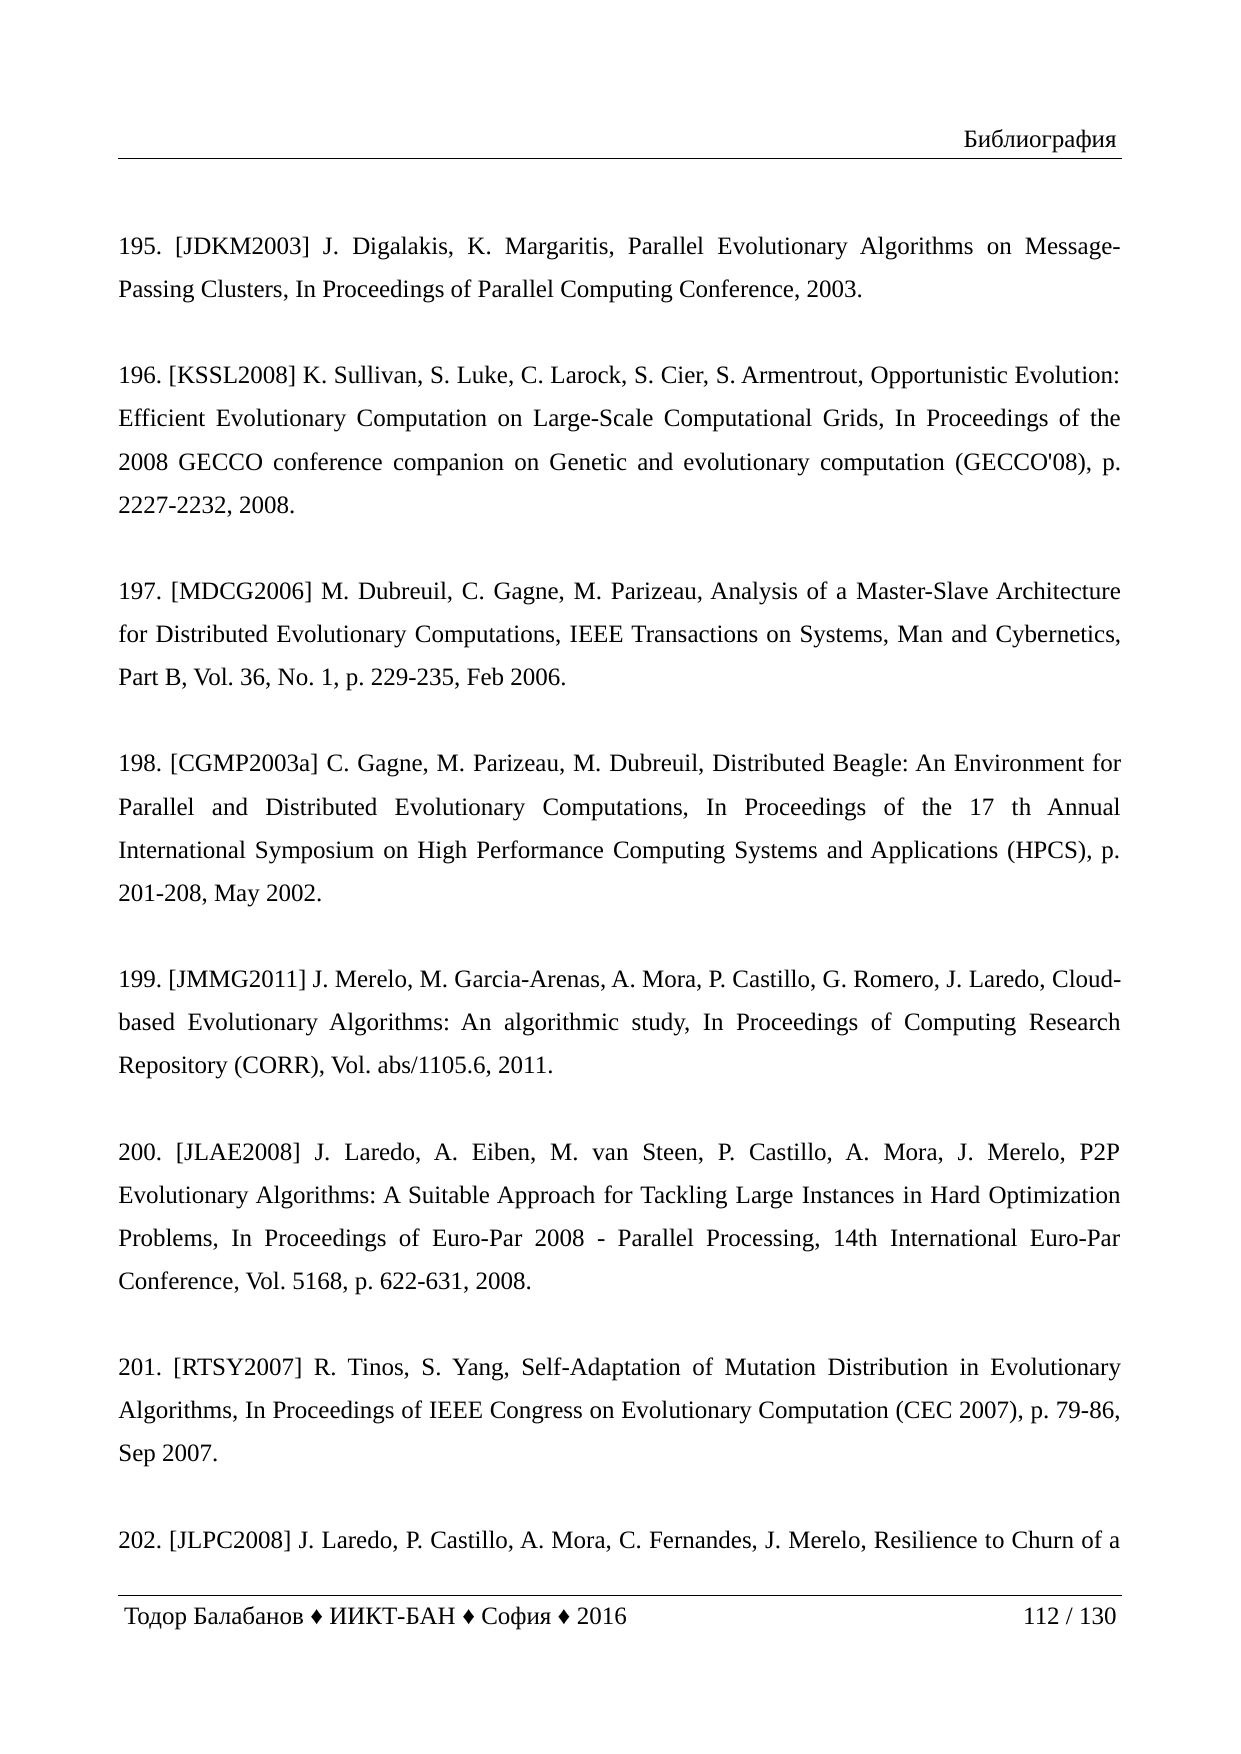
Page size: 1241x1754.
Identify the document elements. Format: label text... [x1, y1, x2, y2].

text 201. [RTSY2007] R. Tinos, S. Yang, Self-Adaptation of Mutation Distribution in Evolutionary Algorithms, In Proceedings of IEEE Congress on Evolutionary Computation (CEC 2007), p. 79-86, Sep 2007. [118, 1352, 1122, 1467]
text 200. [JLAE2008] J. Laredo, A. Eiben, M. van Steen, P. Castillo, A. Mora, J. Merelo, P2P Evolutionary Algorithms: A Suitable Approach for Tackling Large Instances in Hard Optimization Problems, In Proceedings of Euro-Par 2008 - Parallel Processing, 14th International Euro-Par Conference, Vol. 5168, p. 622-631, 2008. [118, 1137, 1122, 1295]
text 199. [JMMG2011] J. Merelo, M. Garcia-Arenas, A. Mora, P. Castillo, G. Romero, J. Laredo, Cloud-based Evolutionary Algorithms: An algorithmic study, In Proceedings of Computing Research Repository (CORR), Vol. abs/1105.6, 2011. [118, 964, 1122, 1079]
text 195. [JDKM2003] J. Digalakis, K. Margaritis, Parallel Evolutionary Algorithms on Message-Passing Clusters, In Proceedings of Parallel Computing Conference, 2003. [118, 231, 1122, 303]
text 197. [MDCG2006] M. Dubreuil, C. Gagne, M. Parizeau, Analysis of a Master-Slave Architecture for Distributed Evolutionary Computations, IEEE Transactions on Systems, Man and Cybernetics, Part B, Vol. 36, No. 1, p. 229-235, Feb 2006. [118, 576, 1122, 691]
text 202. [JLPC2008] J. Laredo, P. Castillo, A. Mora, C. Fernandes, J. Merelo, Resilience to Churn of a [118, 1525, 1122, 1553]
text 196. [KSSL2008] K. Sullivan, S. Luke, C. Larock, S. Cier, S. Armentrout, Opportunistic Evolution: Efficient Evolutionary Computation on Large-Scale Computational Grids, In Proceedings of the 2008 GECCO conference companion on Genetic and evolutionary computation (GECCO'08), p. 2227-2232, 2008. [118, 360, 1122, 518]
text 198. [CGMP2003a] C. Gagne, M. Parizeau, M. Dubreuil, Distributed Beagle: An Environment for Parallel and Distributed Evolutionary Computations, In Proceedings of the 17 th Annual International Symposium on High Performance Computing Systems and Applications (HPCS), p. 201-208, May 2002. [118, 748, 1122, 907]
